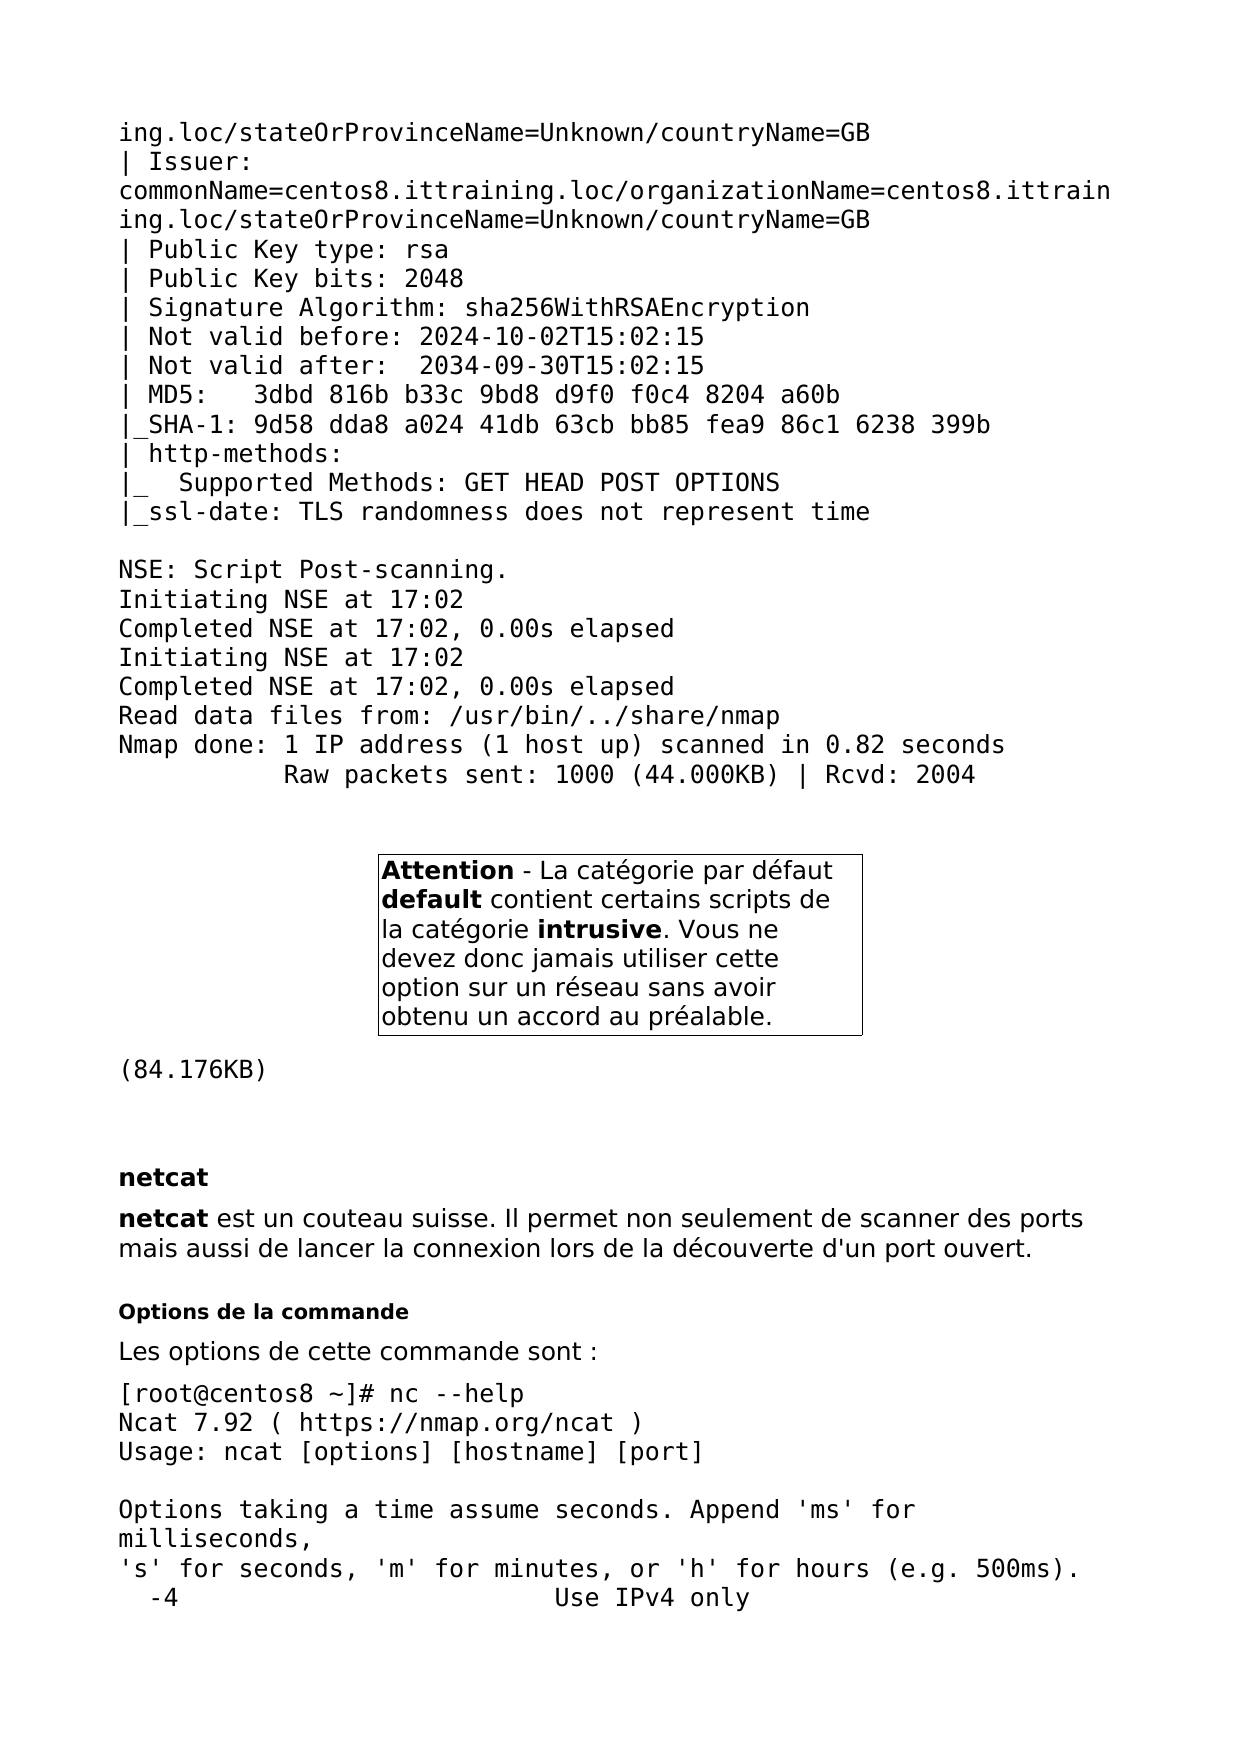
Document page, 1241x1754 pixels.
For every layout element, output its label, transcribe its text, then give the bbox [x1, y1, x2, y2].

table_header Attention - La catégorie par défaut default contient certains scripts de la catégorie intrusive. Vous ne devez donc jamais utiliser cette option sur un réseau sans avoir obtenu un accord au préalable. [379, 855, 862, 1034]
subtitle netcat [118, 1163, 1122, 1192]
subtitle Options de la commande [118, 1300, 1122, 1325]
text Les options de cette commande sont : [118, 1337, 1122, 1366]
text ing.loc/stateOrProvinceName=Unknown/countryName=GB | Issuer: commonName=centos8.ittraining.loc/organizationName=centos8.ittraining.loc/stateOrProvinceName=Unknown/countryName=GB | Public Key type: rsa | Public Key bits: 2048 | Signature Algorithm: sha256WithRSAEncryption | Not valid before: 2024-10-02T15:02:15 | Not valid after: 2034-09-30T15:02:15 | MD5: 3dbd 816b b33c 9bd8 d9f0 f0c4 8204 a60b |_SHA-1: 9d58 dda8 a024 41db 63cb bb85 fea9 86c1 6238 399b | http-methods: |_ Supported Methods: GET HEAD POST OPTIONS |_ssl-date: TLS randomness does not represent time NSE: Script Post-scanning. Initiating NSE at 17:02 Completed NSE at 17:02, 0.00s elapsed Initiating NSE at 17:02 Completed NSE at 17:02, 0.00s elapsed Read data files from: /usr/bin/../share/nmap Nmap done: 1 IP address (1 host up) scanned in 0.82 seconds Raw packets sent: 1000 (44.000KB) | Rcvd: 2004 (84.176KB) [118, 118, 1122, 1084]
text [root@centos8 ~]# nc --help Ncat 7.92 ( https://nmap.org/ncat ) Usage: ncat [options] [hostname] [port] Options taking a time assume seconds. Append 'ms' for milliseconds, 's' for seconds, 'm' for minutes, or 'h' for hours (e.g. 500ms). -4 Use IPv4 only [118, 1379, 1122, 1612]
text netcat est un couteau suisse. Il permet non seulement de scanner des ports mais aussi de lancer la connexion lors de la découverte d'un port ouvert. [118, 1204, 1122, 1263]
